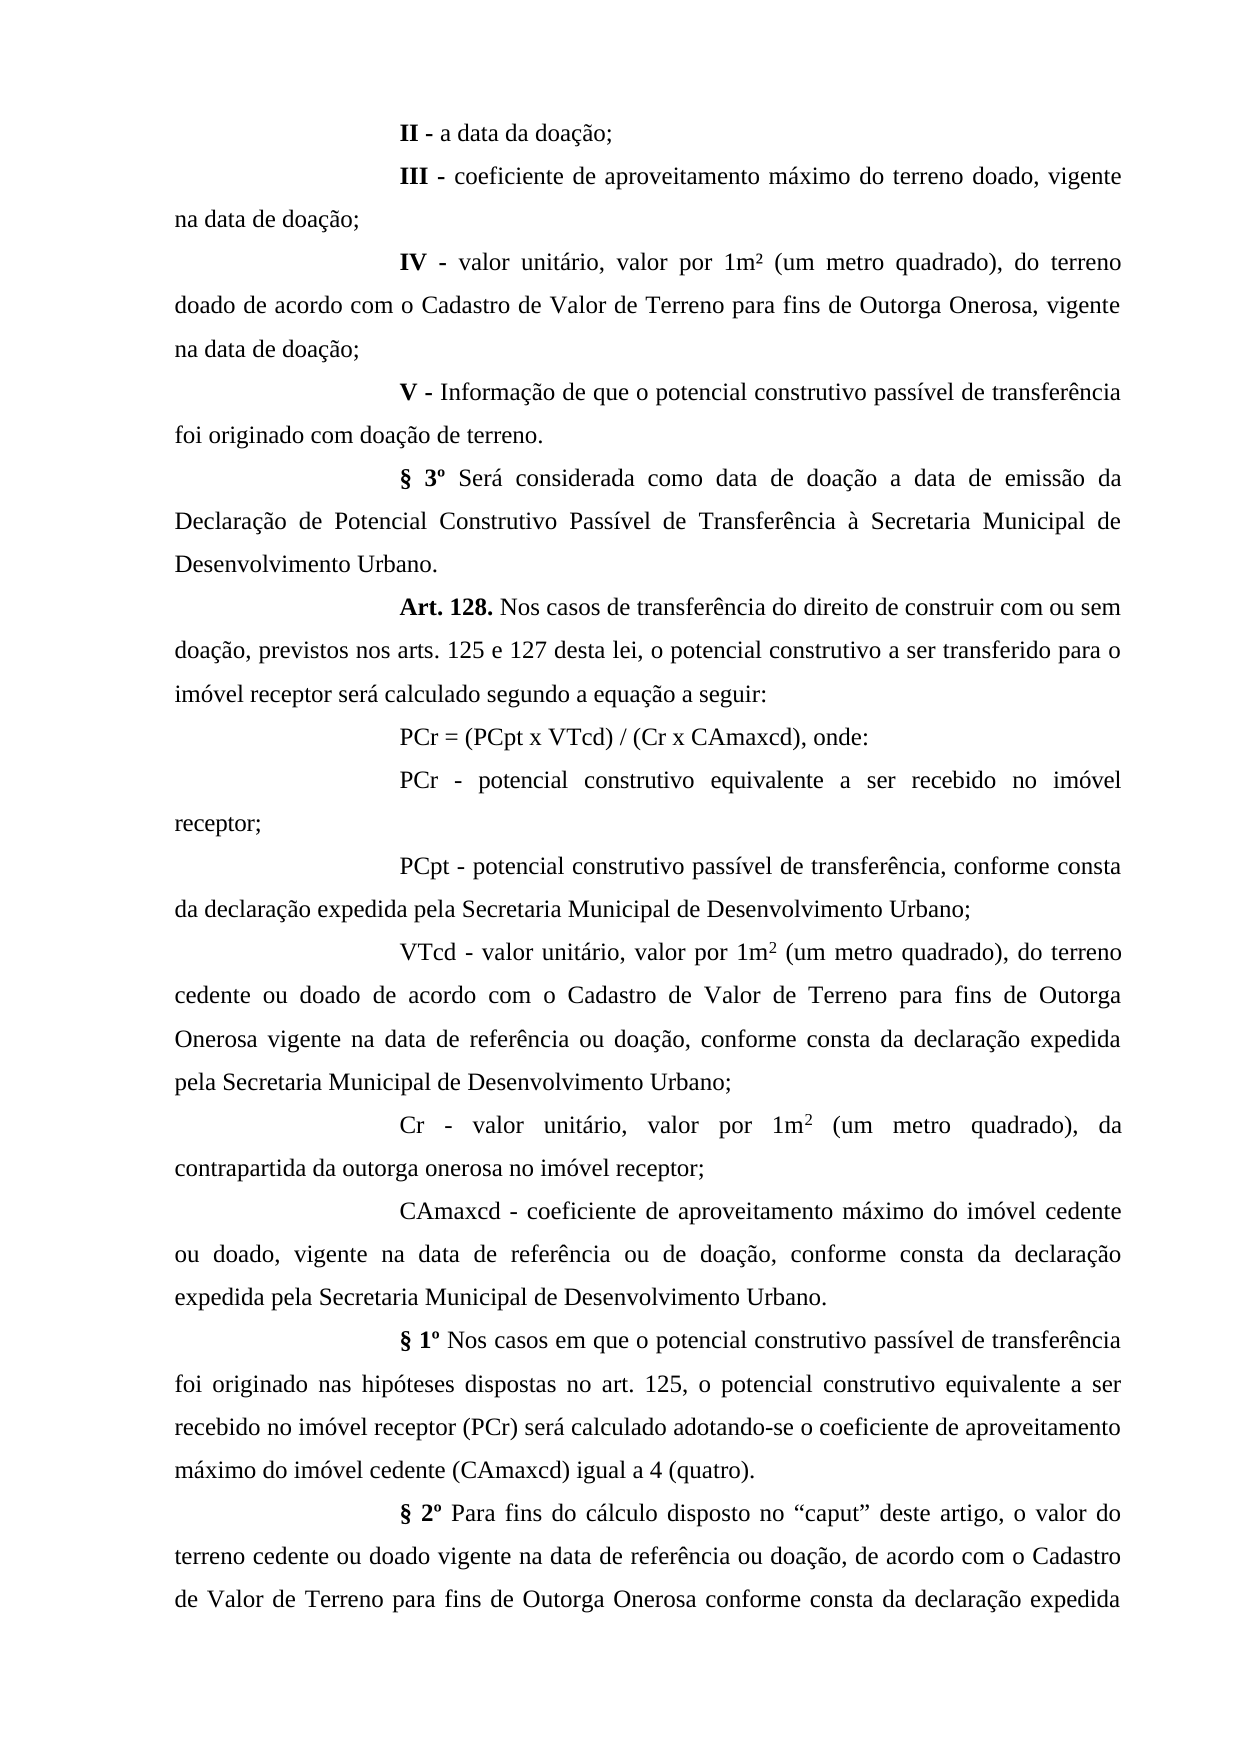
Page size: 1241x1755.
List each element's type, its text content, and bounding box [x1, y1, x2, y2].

text VTcd - valor unitário, valor por 1m2 (um metro quadrado), do terreno cedente ou doado de acordo com o Cadastro de Valor de Terreno para fins de Outorga Onerosa vigente na data de referência ou doação, conforme consta da declaração expedida pela Secretaria Municipal de Desenvolvimento Urbano; [174, 937, 1122, 1096]
text § 3º Será considerada como data de doação a data de emissão da Declaração de Potencial Construtivo Passível de Transferência à Secretaria Municipal de Desenvolvimento Urbano. [174, 463, 1122, 578]
text § 2º Para fins do cálculo disposto no “caput” deste artigo, o valor do terreno cedente ou doado vigente na data de referência ou doação, de acordo com o Cadastro de Valor de Terreno para fins de Outorga Onerosa conforme consta da declaração expedida [174, 1498, 1122, 1613]
text CAmaxcd - coeficiente de aproveitamento máximo do imóvel cedente ou doado, vigente na data de referência ou de doação, conforme consta da declaração expedida pela Secretaria Municipal de Desenvolvimento Urbano. [174, 1196, 1122, 1311]
text Cr - valor unitário, valor por 1m2 (um metro quadrado), da contrapartida da outorga onerosa no imóvel receptor; [174, 1110, 1122, 1182]
text § 1º Nos casos em que o potencial construtivo passível de transferência foi originado nas hipóteses dispostas no art. 125, o potencial construtivo equivalente a ser recebido no imóvel receptor (PCr) será calculado adotando-se o coeficiente de aproveitamento máximo do imóvel cedente (CAmaxcd) igual a 4 (quatro). [174, 1326, 1122, 1484]
text II - a data da doação; [174, 118, 1122, 147]
text PCr - potencial construtivo equivalente a ser recebido no imóvel receptor; [174, 765, 1122, 837]
text PCr = (PCpt x VTcd) / (Cr x CAmaxcd), onde: [174, 722, 1122, 751]
text IV - valor unitário, valor por 1m² (um metro quadrado), do terreno doado de acordo com o Cadastro de Valor de Terreno para fins de Outorga Onerosa, vigente na data de doação; [174, 247, 1122, 362]
text PCpt - potencial construtivo passível de transferência, conforme consta da declaração expedida pela Secretaria Municipal de Desenvolvimento Urbano; [174, 851, 1122, 923]
text III - coeficiente de aproveitamento máximo do terreno doado, vigente na data de doação; [174, 161, 1122, 233]
text V - Informação de que o potencial construtivo passível de transferência foi originado com doação de terreno. [174, 377, 1122, 449]
text Art. 128. Nos casos de transferência do direito de construir com ou sem doação, previstos nos arts. 125 e 127 desta lei, o potencial construtivo a ser transferido para o imóvel receptor será calculado segundo a equação a seguir: [174, 592, 1122, 707]
